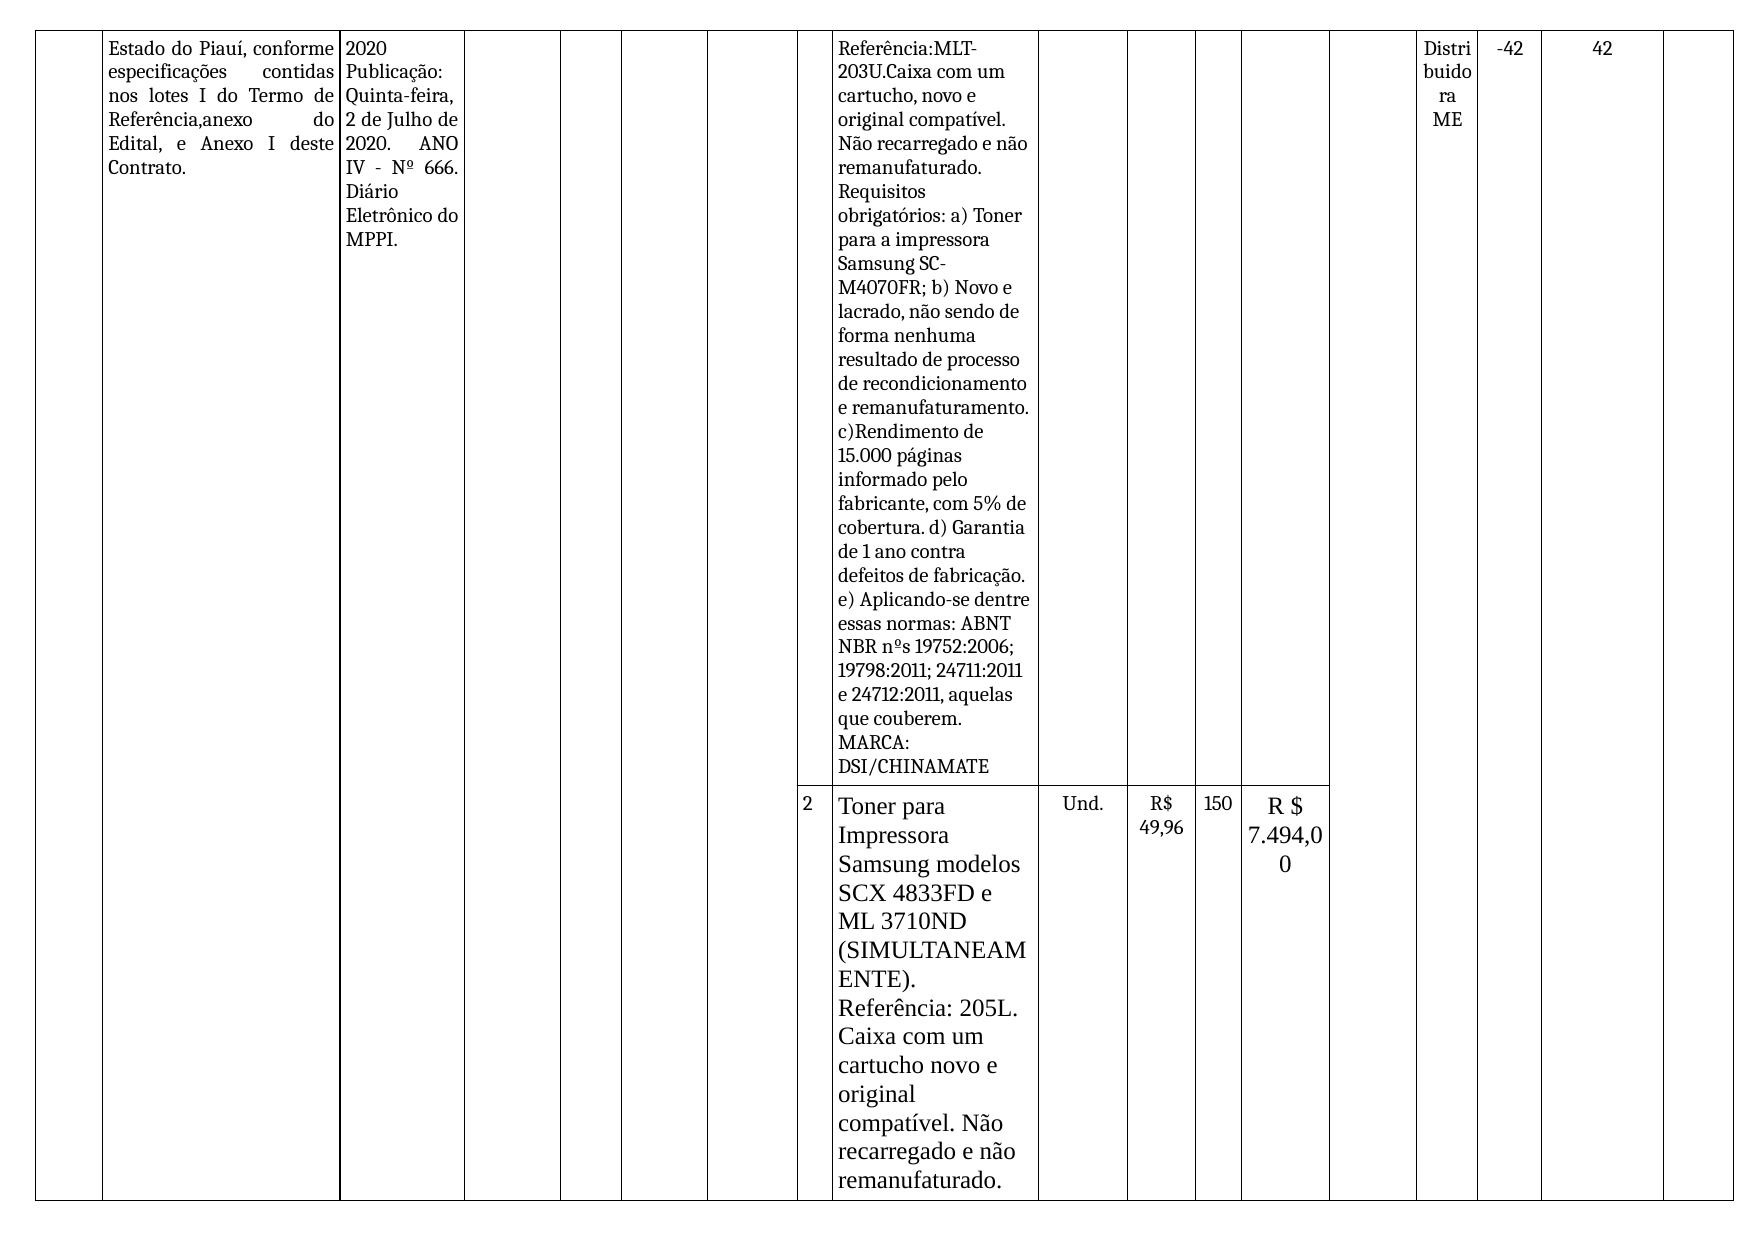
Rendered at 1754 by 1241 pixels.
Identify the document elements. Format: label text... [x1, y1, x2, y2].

table_cell Distribuidora ME [1417, 31, 1477, 1200]
table_cell Toner para Impressora Samsung modelos SCX 4833FD e ML 3710ND (SIMULTANEAMENTE). Referência: 205L. Caixa com um cartucho novo e original compatível. Não recarregado e não remanufaturado. [833, 786, 1038, 1200]
table_cell 2 [798, 786, 832, 1200]
table_cell Referência:MLT-203U.Caixa com um cartucho, novo e original compatível. Não recarregado e não remanufaturado. Requisitos obrigatórios: a) Toner para a impressora Samsung SC-M4070FR; b) Novo e lacrado, não sendo de forma nenhuma resultado de processo de recondicionamento e remanufaturamento. c)Rendimento de 15.000 páginas informado pelo fabricante, com 5% de cobertura. d) Garantia de 1 ano contra defeitos de fabricação. e) Aplicando-se dentre essas normas: ABNT NBR nºs 19752:2006; 19798:2011; 24711:2011 e 24712:2011, aquelas que couberem. MARCA: DSI/CHINAMATE [833, 31, 1038, 785]
table_cell 42 [1542, 31, 1663, 1200]
table_cell [1128, 31, 1195, 785]
table_cell [1330, 31, 1416, 1200]
table_cell [1196, 31, 1241, 785]
table_cell [1664, 31, 1733, 1200]
table_cell [1242, 31, 1329, 785]
table_cell 2020 Publicação: Quinta-feira, 2 de Julho de 2020. ANO IV - Nº 666. Diário Eletrônico do MPPI. [341, 31, 464, 1200]
table_cell 42 [1478, 31, 1541, 1200]
table_cell R $ 7.494,00 [1242, 786, 1329, 1200]
table_cell [1039, 31, 1127, 785]
table_cell [36, 31, 102, 1200]
table_cell Und. [1039, 786, 1127, 1200]
table_cell [465, 31, 560, 1200]
table_cell 150 [1196, 786, 1241, 1200]
table_cell R$ 49,96 [1128, 786, 1195, 1200]
table_cell [798, 31, 832, 785]
table_cell [622, 31, 707, 1200]
table_cell [561, 31, 621, 1200]
table_cell [708, 31, 797, 1200]
table_cell Estado do Piauí, conforme especificações contidas nos lotes I do Termo de Referência,anexo do Edital, e Anexo I deste Contrato. [103, 31, 339, 1200]
